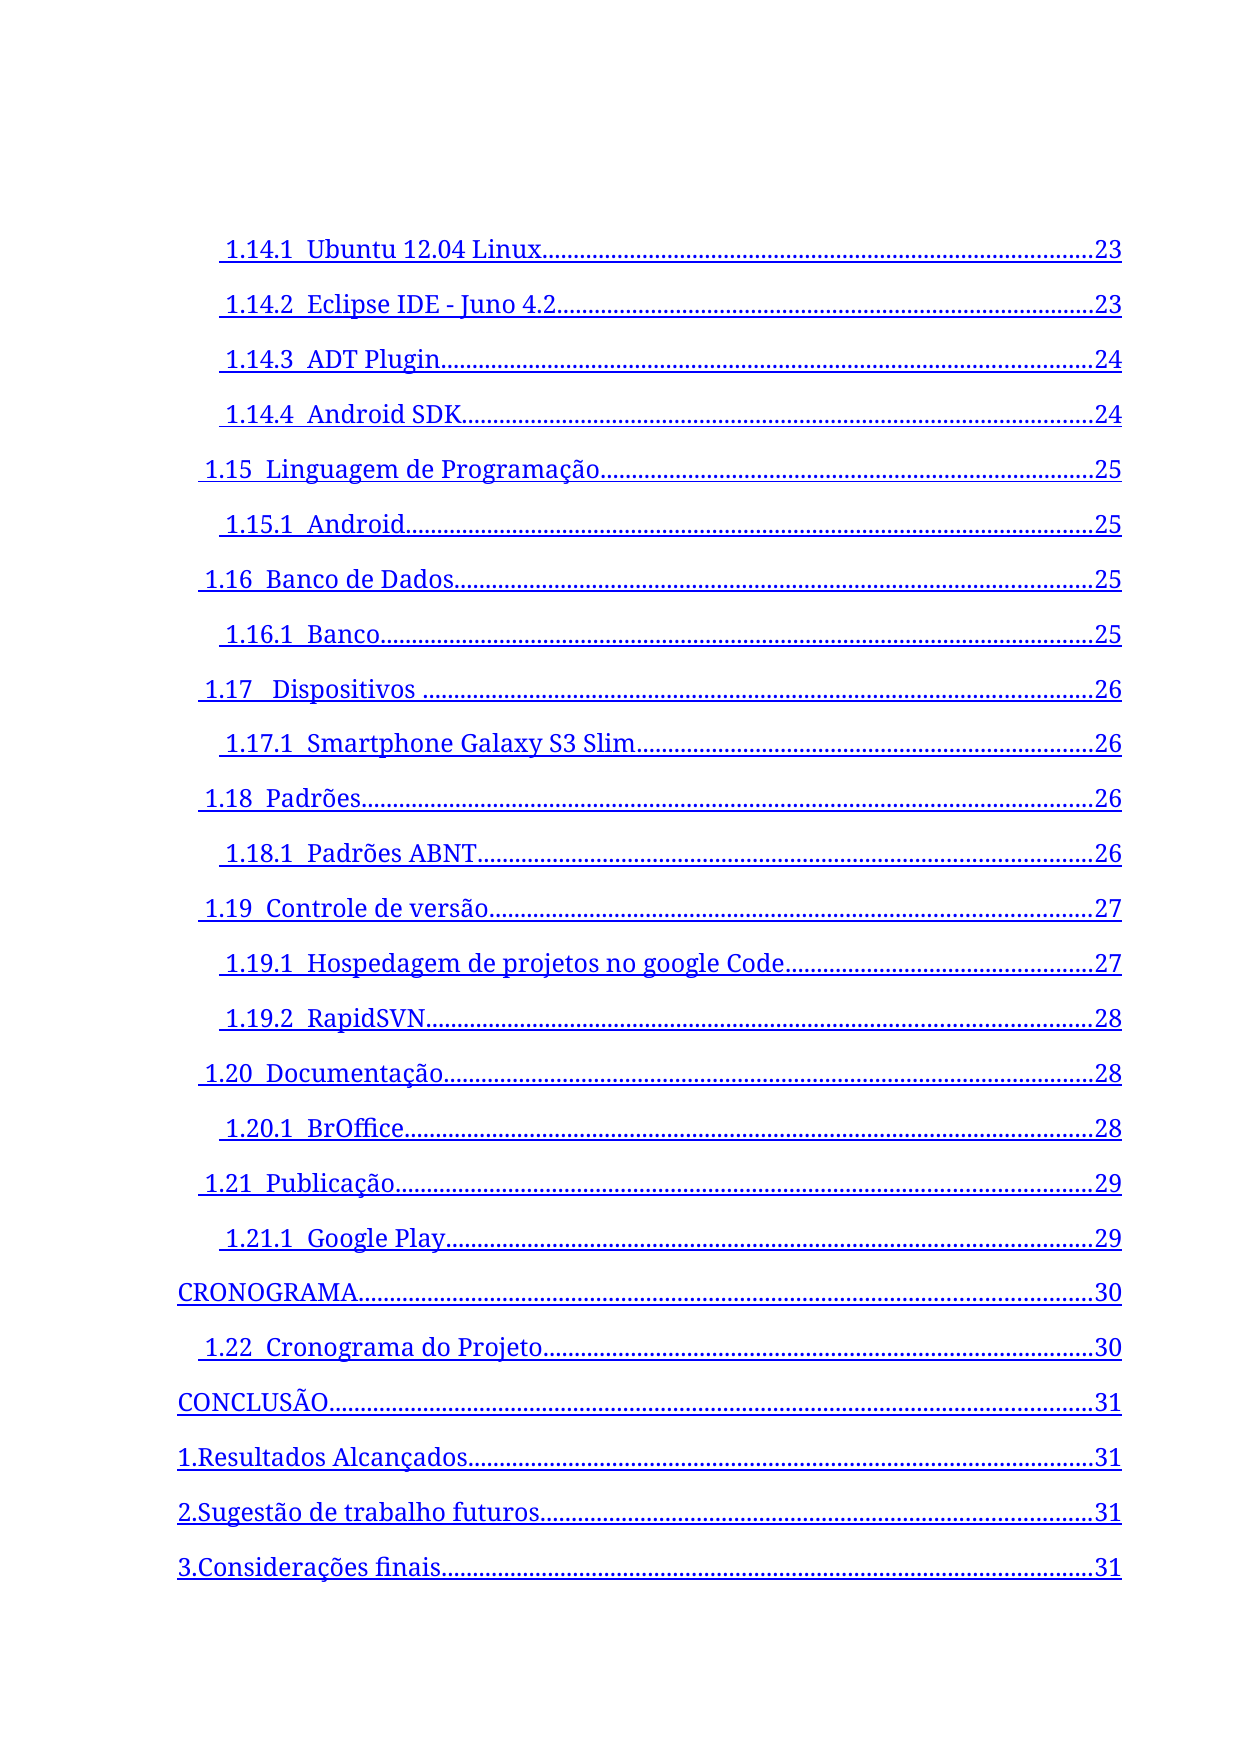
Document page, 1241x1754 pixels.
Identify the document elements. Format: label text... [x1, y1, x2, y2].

text [177, 1580, 1122, 1584]
text CRONOGRAMA 30 [177, 1275, 1122, 1304]
text 1.19 Controle de versão 27 [198, 891, 1122, 920]
text 3.Considerações finais 31 [177, 1549, 1122, 1578]
text 1.15 Linguagem de Programação 25 [198, 452, 1122, 481]
text 1.17 Dispositivos 26 [198, 671, 1122, 700]
text 1.15.1 Android 25 [219, 507, 1122, 535]
text 1.18 Padrões 26 [198, 781, 1122, 810]
text [219, 976, 1122, 980]
text 2.Sugestão de trabalho futuros 31 [177, 1495, 1122, 1523]
text [198, 482, 1122, 486]
text [219, 427, 1122, 431]
text [219, 537, 1122, 541]
text [177, 1525, 1122, 1529]
text 1.16.1 Banco 25 [219, 616, 1122, 645]
text 1.22 Cronograma do Projeto 30 [198, 1330, 1122, 1359]
text 1.14.1 Ubuntu 12.04 Linux 23 [219, 232, 1122, 261]
text [219, 1031, 1122, 1035]
text 1.16 Banco de Dados 25 [198, 561, 1122, 590]
text 1.21 Publicação 29 [198, 1165, 1122, 1194]
text 1.Resultados Alcançados 31 [177, 1440, 1122, 1469]
text 1.18.1 Padrões ABNT 26 [219, 836, 1122, 865]
text 1.20.1 BrOffice 28 [219, 1110, 1122, 1139]
text 1.21.1 Google Play 29 [219, 1220, 1122, 1249]
text 1.14.2 Eclipse IDE - Juno 4.2 23 [219, 287, 1122, 316]
text [198, 592, 1122, 596]
text 1.20 Documentação 28 [198, 1056, 1122, 1084]
text 1.14.3 ADT Plugin 24 [219, 342, 1122, 371]
text 1.17.1 Smartphone Galaxy S3 Slim 26 [219, 726, 1122, 755]
text 1.19.2 RapidSVN 28 [219, 1001, 1122, 1029]
text 1.14.4 Android SDK 24 [219, 397, 1122, 426]
text 1.19.1 Hospedagem de projetos no google Code 27 [219, 946, 1122, 974]
text CONCLUSÃO 31 [177, 1385, 1122, 1414]
